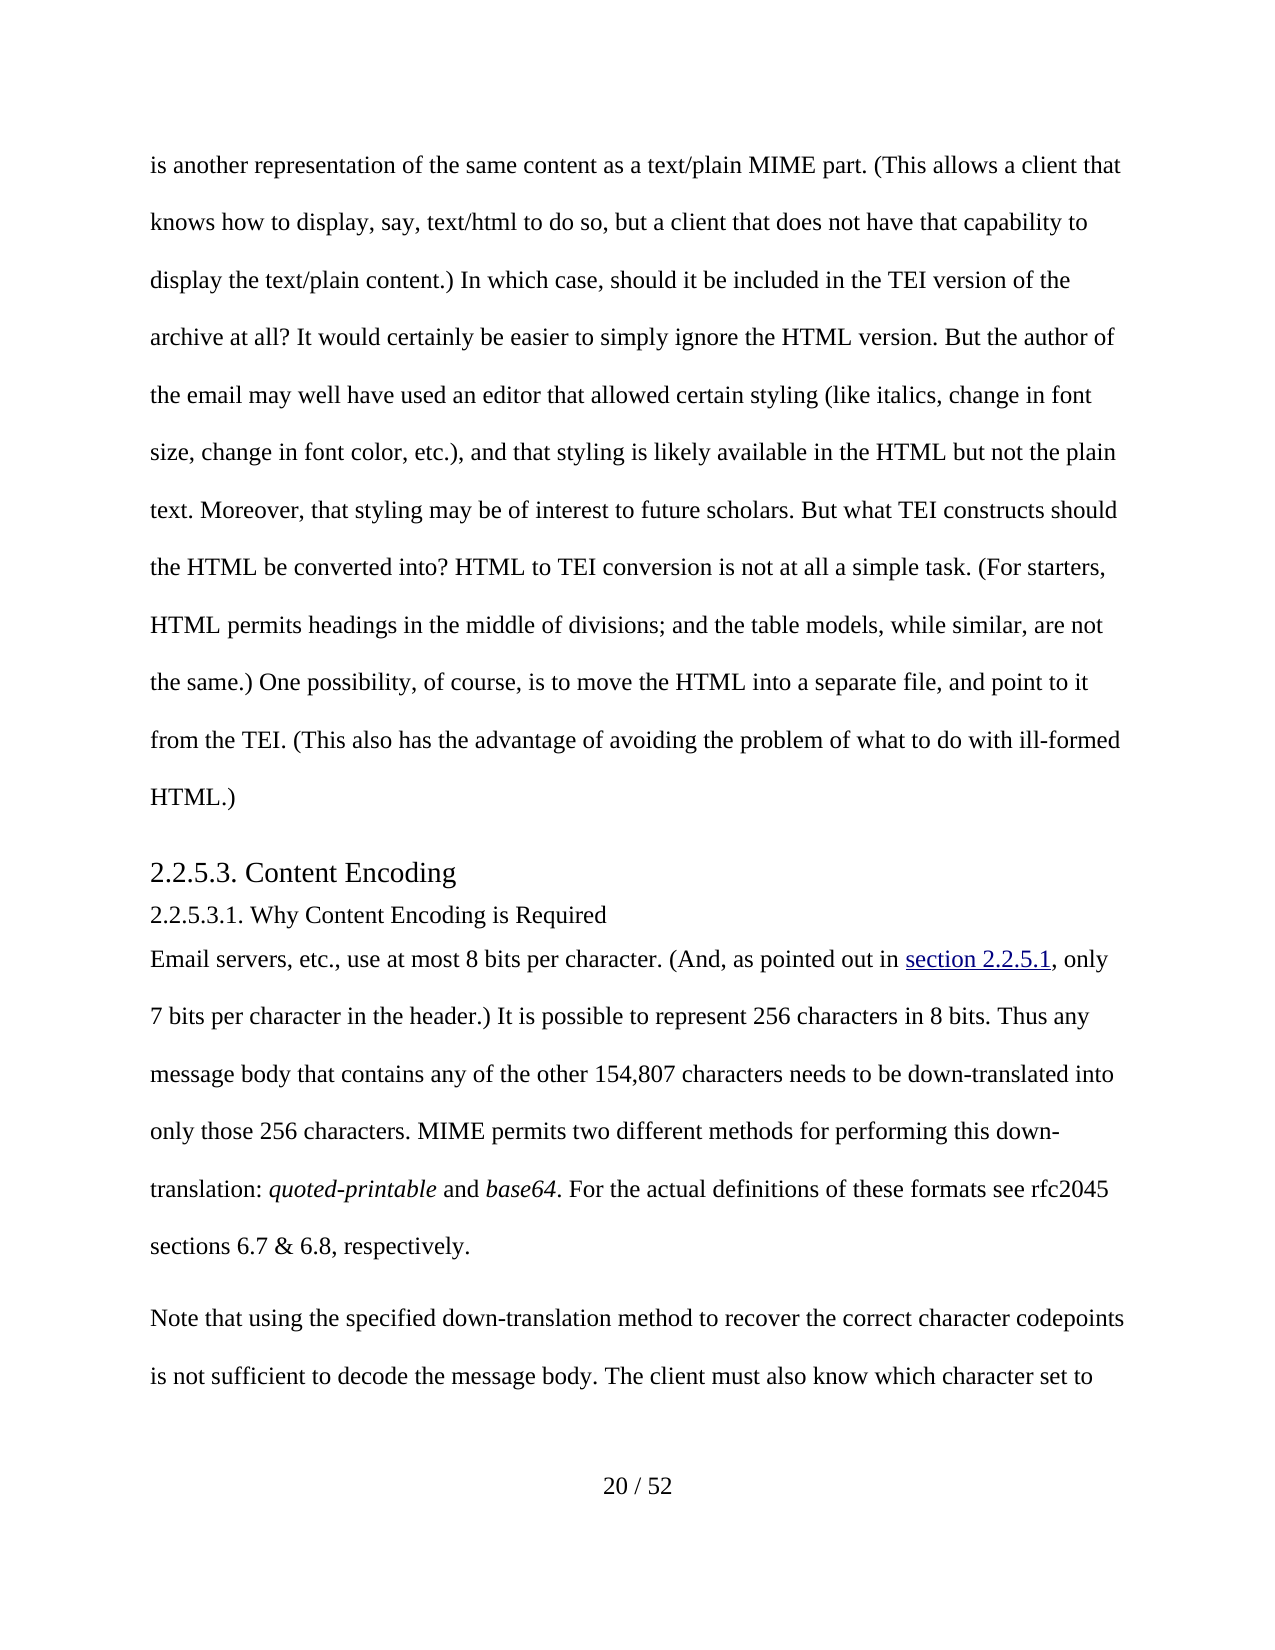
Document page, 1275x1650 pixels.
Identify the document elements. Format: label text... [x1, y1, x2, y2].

subtitle 2.2.5.3. Content Encoding [150, 855, 1125, 888]
subtitle 2.2.5.3.1. Why Content Encoding is Required [150, 900, 1125, 929]
text Note that using the specified down-translation method to recover the correct character codepoints is not sufficient to decode the message body. The client must also know which character set to [150, 1303, 1125, 1390]
text Email servers, etc., use at most 8 bits per character. (And, as pointed out in section 2.2.5.1, only 7 bits per character in the header.) It is possible to represent 256 characters in 8 bits. Thus any message body that contains any of the other 154,807 characters needs to be down-translated into only those 256 characters. MIME permits two different methods for performing this down-translation: quoted-printable and base64. For the actual definitions of these formats see rfc2045 sections 6.7 & 6.8, respectively. [150, 944, 1125, 1260]
text is another representation of the same content as a text/plain MIME part. (This allows a client that knows how to display, say, text/html to do so, but a client that does not have that capability to display the text/plain content.) In which case, should it be included in the TEI version of the archive at all? It would certainly be easier to simply ignore the HTML version. But the author of the email may well have used an editor that allowed certain styling (like italics, change in font size, change in font color, etc.), and that styling is likely available in the HTML but not the plain text. Moreover, that styling may be of interest to future scholars. But what TEI constructs should the HTML be converted into? HTML to TEI conversion is not at all a simple task. (For starters, HTML permits headings in the middle of divisions; and the table models, while similar, are not the same.) One possibility, of course, is to move the HTML into a separate file, and point to it from the TEI. (This also has the advantage of avoiding the problem of what to do with ill-formed HTML.) [150, 150, 1125, 811]
